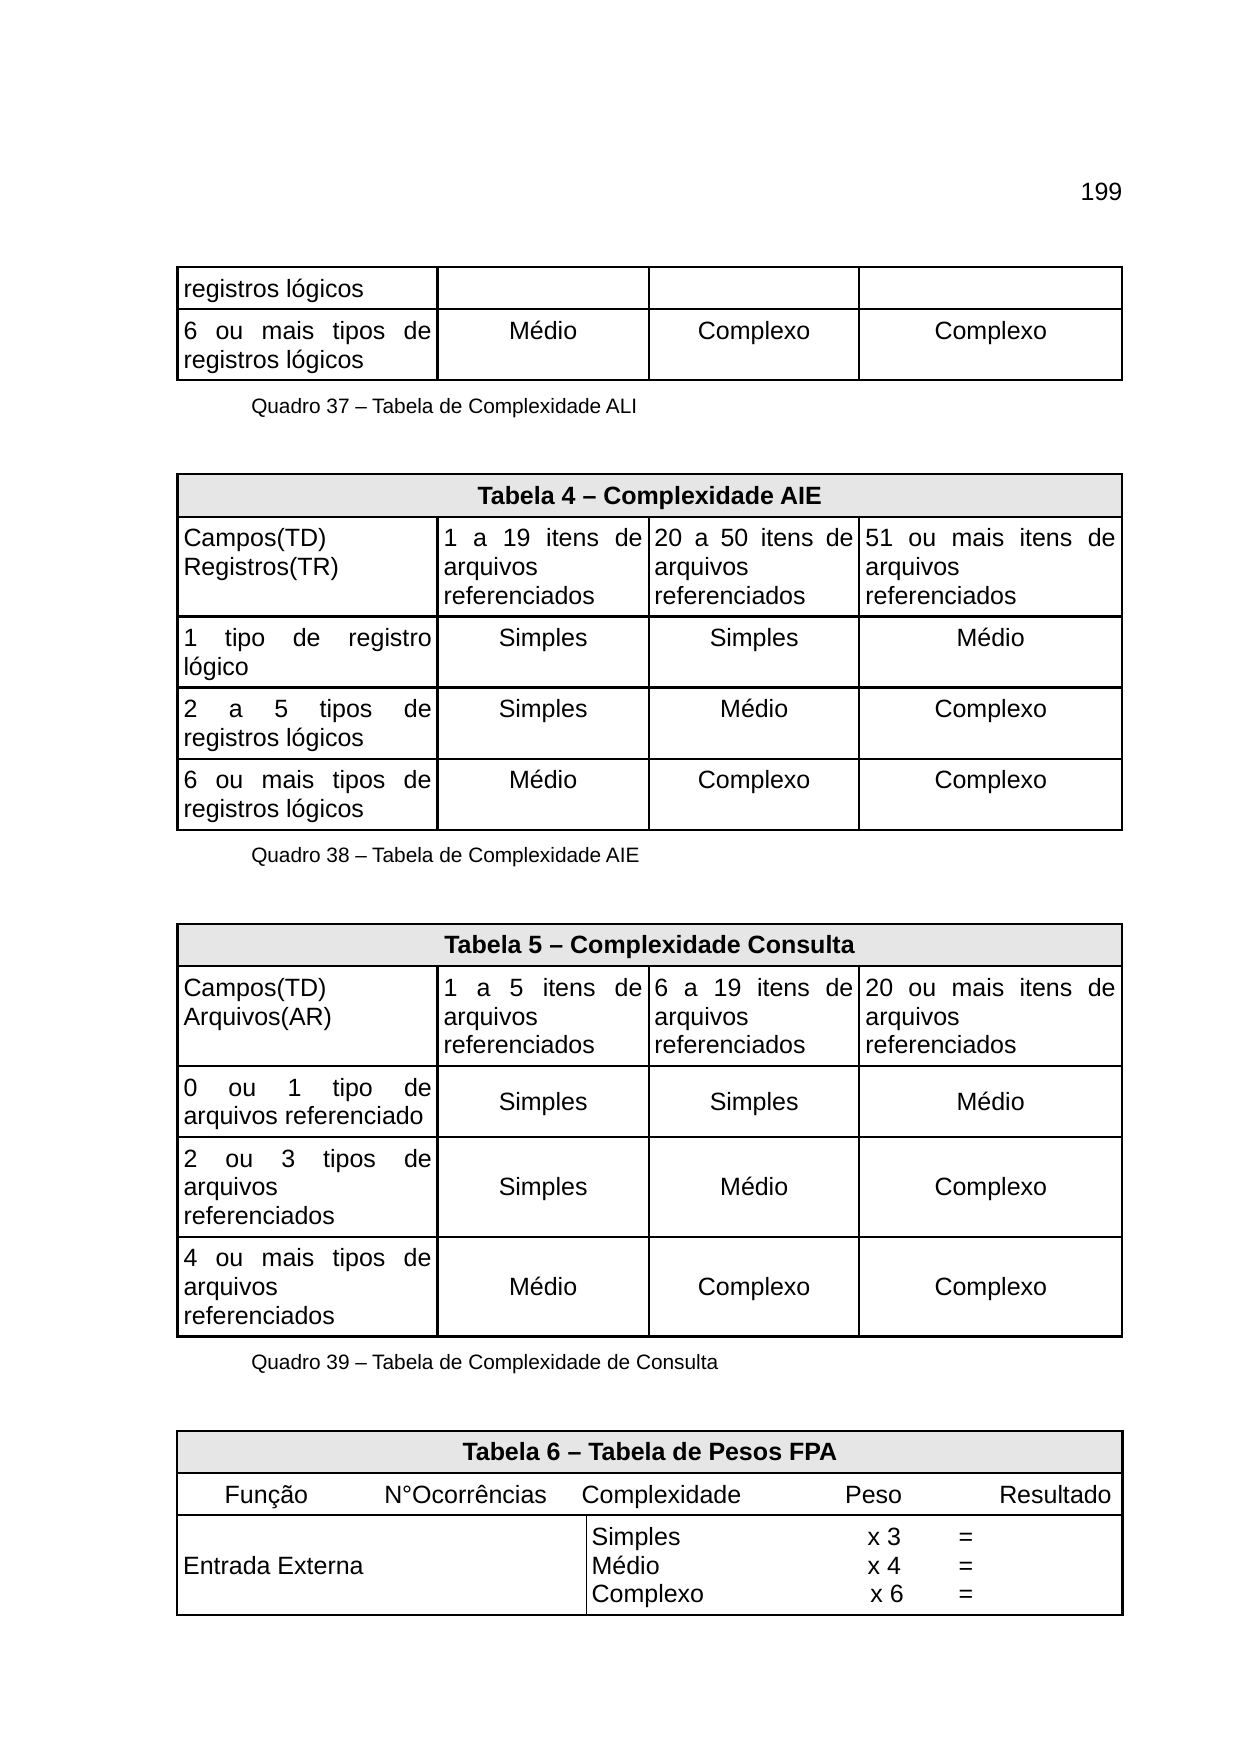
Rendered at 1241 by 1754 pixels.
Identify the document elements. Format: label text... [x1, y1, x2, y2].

table_cell Simples [439, 1067, 648, 1136]
table_cell 6 a 19 itens de arquivos referenciados [650, 967, 858, 1065]
table_cell Simples [650, 618, 858, 686]
table_cell Médio [860, 618, 1121, 686]
table_cell Função N°Ocorrências Complexidade Peso Resultado [178, 1474, 1121, 1514]
table_cell [860, 268, 1121, 308]
table_header Tabela 5 – Complexidade Consulta [179, 925, 1121, 965]
table_cell Complexo [650, 310, 858, 379]
table_cell Médio [860, 1067, 1121, 1136]
text Quadro 39 – Tabela de Complexidade de Consulta [177, 1350, 1122, 1374]
table_cell Médio [439, 310, 648, 379]
table_cell 1 a 19 itens de arquivos referenciados [439, 518, 648, 615]
table_cell Simples [439, 1138, 648, 1236]
table_cell Complexo [650, 760, 858, 828]
table_cell Entrada Externa [178, 1516, 586, 1614]
table_cell 51 ou mais itens de arquivos referenciados [860, 518, 1121, 615]
table_cell 6 ou mais tipos de registros lógicos [179, 760, 436, 828]
table_cell Médio [439, 1238, 648, 1335]
table_cell registros lógicos [179, 268, 436, 308]
table_cell 1 tipo de registro lógico [179, 618, 436, 686]
table_cell Simples [439, 689, 648, 757]
table_cell 1 a 5 itens de arquivos referenciados [439, 967, 648, 1065]
table_cell 6 ou mais tipos de registros lógicos [179, 310, 436, 379]
table_cell Complexo [860, 689, 1121, 757]
table_cell [439, 268, 648, 308]
table_header Tabela 4 – Complexidade AIE [179, 475, 1121, 516]
table_cell 20 ou mais itens de arquivos referenciados [860, 967, 1121, 1065]
table_cell = = = [953, 1516, 1121, 1614]
text Quadro 37 – Tabela de Complexidade ALI [177, 394, 1122, 418]
table_cell Médio [650, 689, 858, 757]
table_cell Médio [650, 1138, 858, 1236]
table_cell 2 ou 3 tipos de arquivos referenciados [179, 1138, 436, 1236]
table_cell Complexo [860, 760, 1121, 828]
table_cell 4 ou mais tipos de arquivos referenciados [179, 1238, 436, 1335]
table_cell 2 a 5 tipos de registros lógicos [179, 689, 436, 757]
table_cell [650, 268, 858, 308]
table_cell Complexo [860, 310, 1121, 379]
table_cell 0 ou 1 tipo de arquivos referenciado [179, 1067, 436, 1136]
text Quadro 38 – Tabela de Complexidade AIE [177, 843, 1122, 867]
table_cell Simples [439, 618, 648, 686]
table_cell Complexo [860, 1138, 1121, 1236]
table_cell Complexo [860, 1238, 1121, 1335]
table_cell 20 a 50 itens de arquivos referenciados [650, 518, 858, 615]
table_cell Campos(TD) Arquivos(AR) [179, 967, 436, 1065]
table_header Tabela 6 – Tabela de Pesos FPA [178, 1432, 1121, 1472]
table_cell Médio [439, 760, 648, 828]
table_cell Campos(TD) Registros(TR) [179, 518, 436, 615]
table_cell Simples [650, 1067, 858, 1136]
table_cell Complexo [650, 1238, 858, 1335]
table_cell Simples x 3 Médio x 4 Complexo x 6 [587, 1516, 953, 1614]
